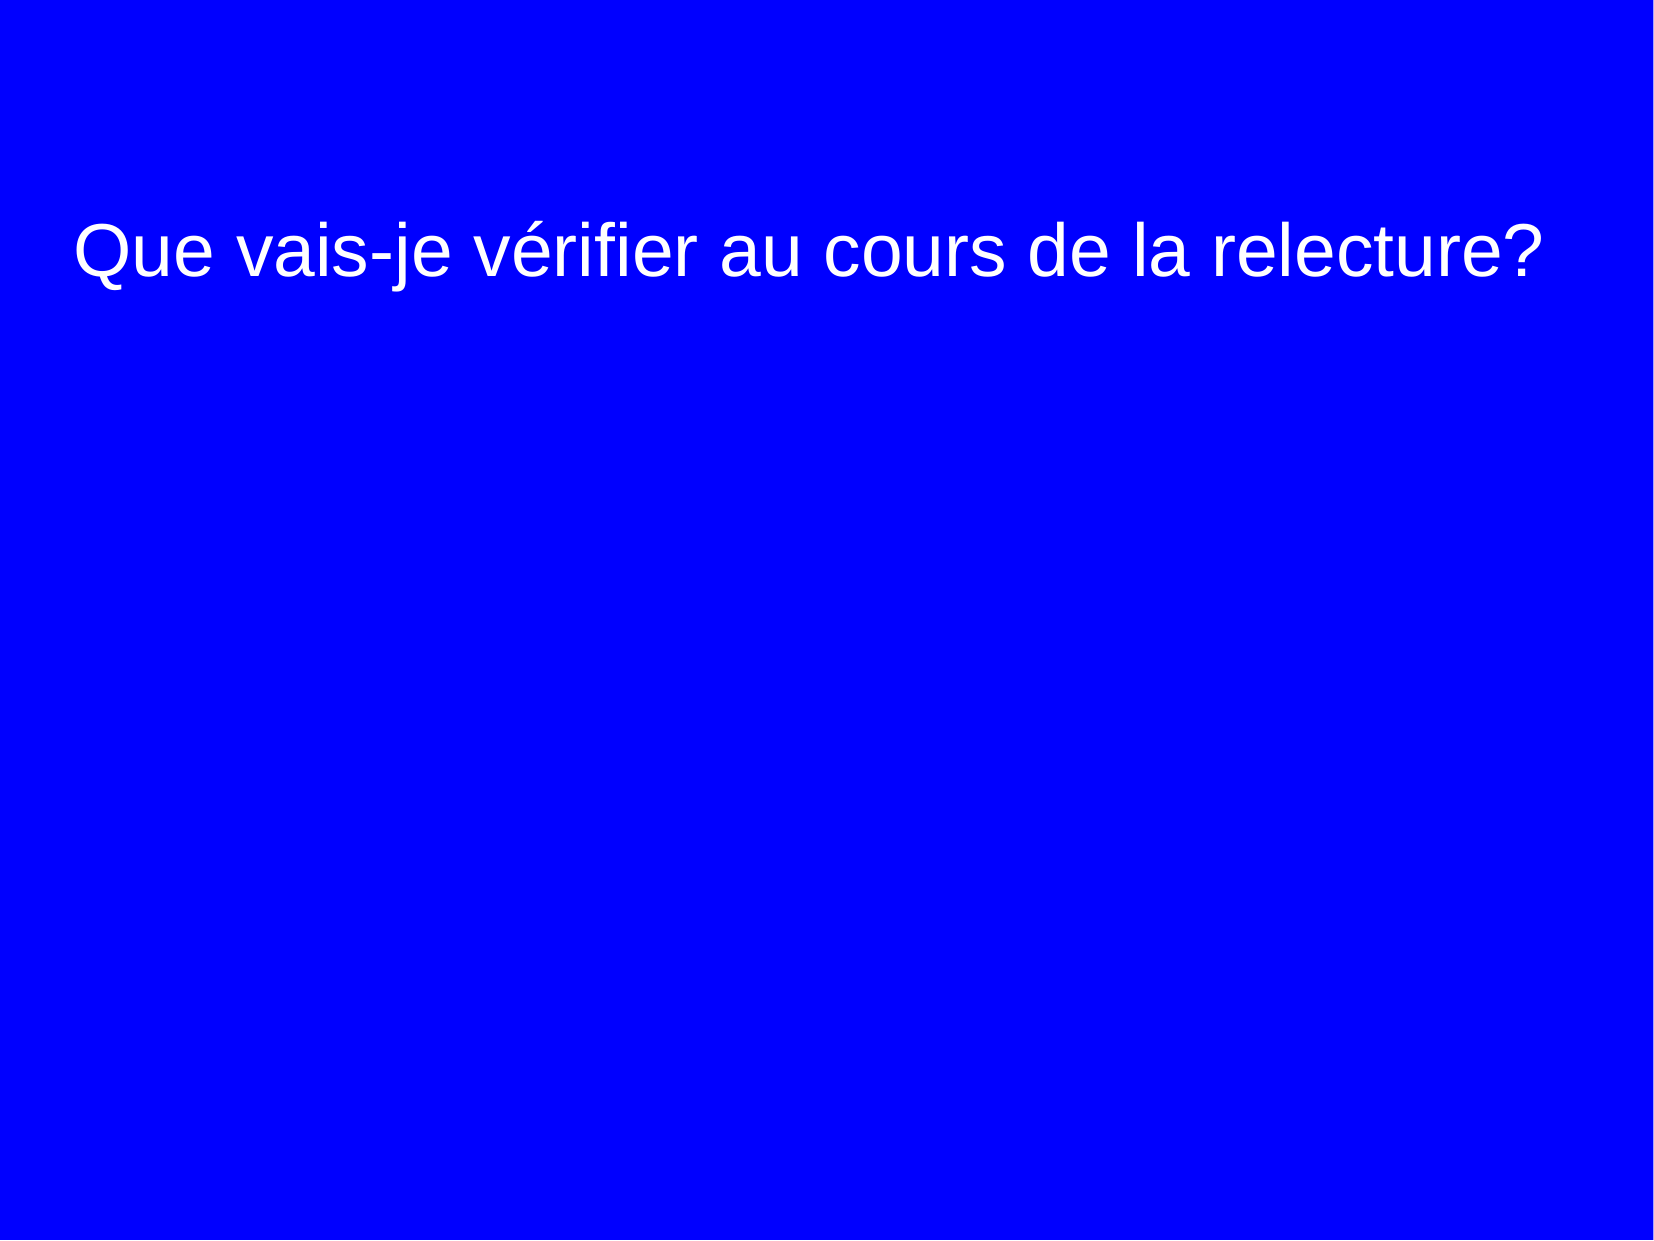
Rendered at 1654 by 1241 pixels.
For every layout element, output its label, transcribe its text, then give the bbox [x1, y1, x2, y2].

text_box Que vais-je vérifier au cours de la relecture? [59, 201, 1565, 300]
